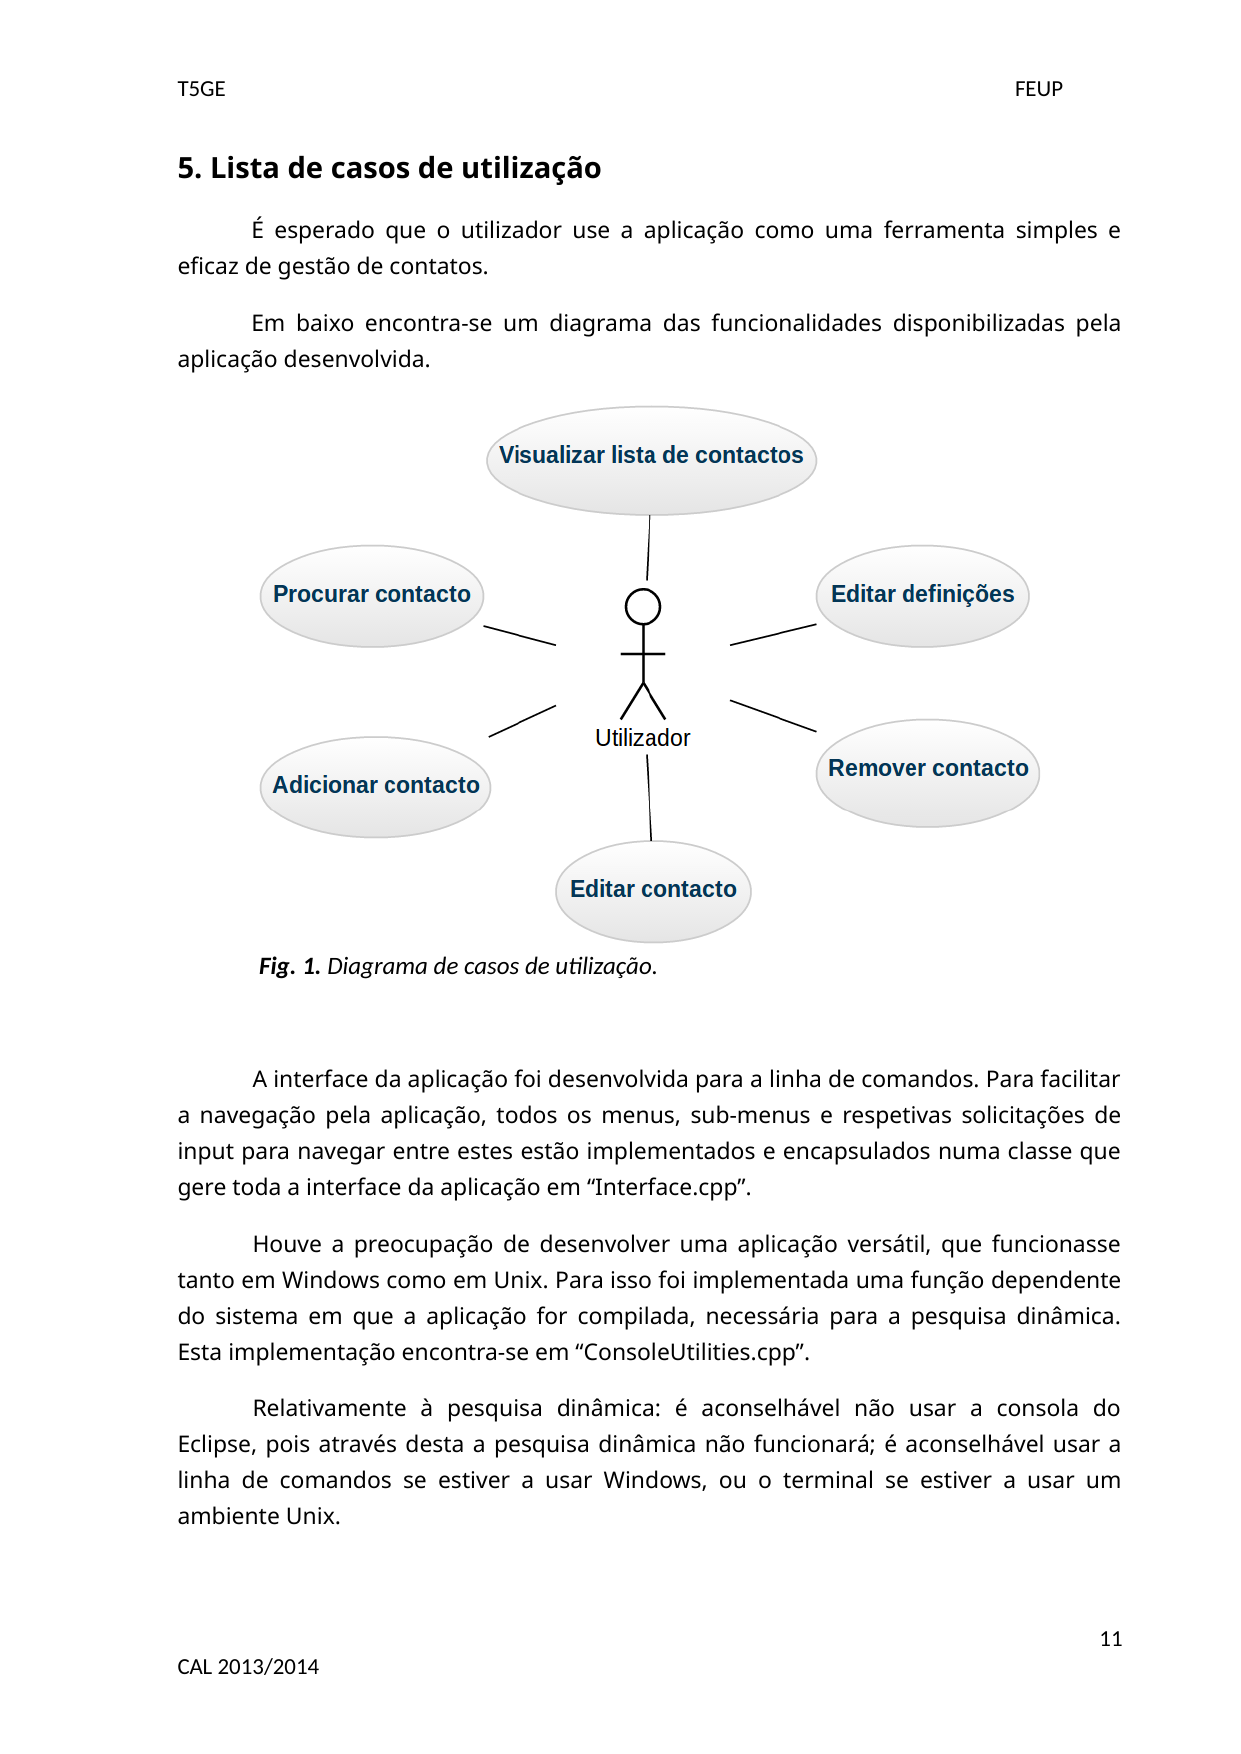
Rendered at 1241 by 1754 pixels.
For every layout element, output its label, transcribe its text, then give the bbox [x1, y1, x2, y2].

text Fig. 1. Diagrama de casos de utilização. [259, 946, 1041, 981]
text Houve a preocupação de desenvolver uma aplicação versátil, que funcionasse tanto em Windows como em Unix. Para isso foi implementada uma função dependente do sistema em que a aplicação for compilada, necessária para a pesquisa dinâmica. Esta implementação encontra-se em “ConsoleUtilities.cpp”. [177, 1228, 1122, 1367]
text Em baixo encontra-se um diagrama das funcionalidades disponibilizadas pela aplicação desenvolvida. [177, 307, 1122, 374]
text A interface da aplicação foi desenvolvida para a linha de comandos. Para facilitar a navegação pela aplicação, todos os menus, sub-menus e respetivas solicitações de input para navegar entre estes estão implementados e encapsulados numa classe que gere toda a interface da aplicação em “Interface.cpp”. [177, 1063, 1122, 1202]
text É esperado que o utilizador use a aplicação como uma ferramenta simples e eficaz de gestão de contatos. [177, 214, 1122, 281]
picture [258, 405, 1041, 946]
text 5. Lista de casos de utilização [177, 148, 1122, 187]
text Relativamente à pesquisa dinâmica: é aconselhável não usar a consola do Eclipse, pois através desta a pesquisa dinâmica não funcionará; é aconselhável usar a linha de comandos se estiver a usar Windows, ou o terminal se estiver a usar um ambiente Unix. [177, 1392, 1122, 1531]
